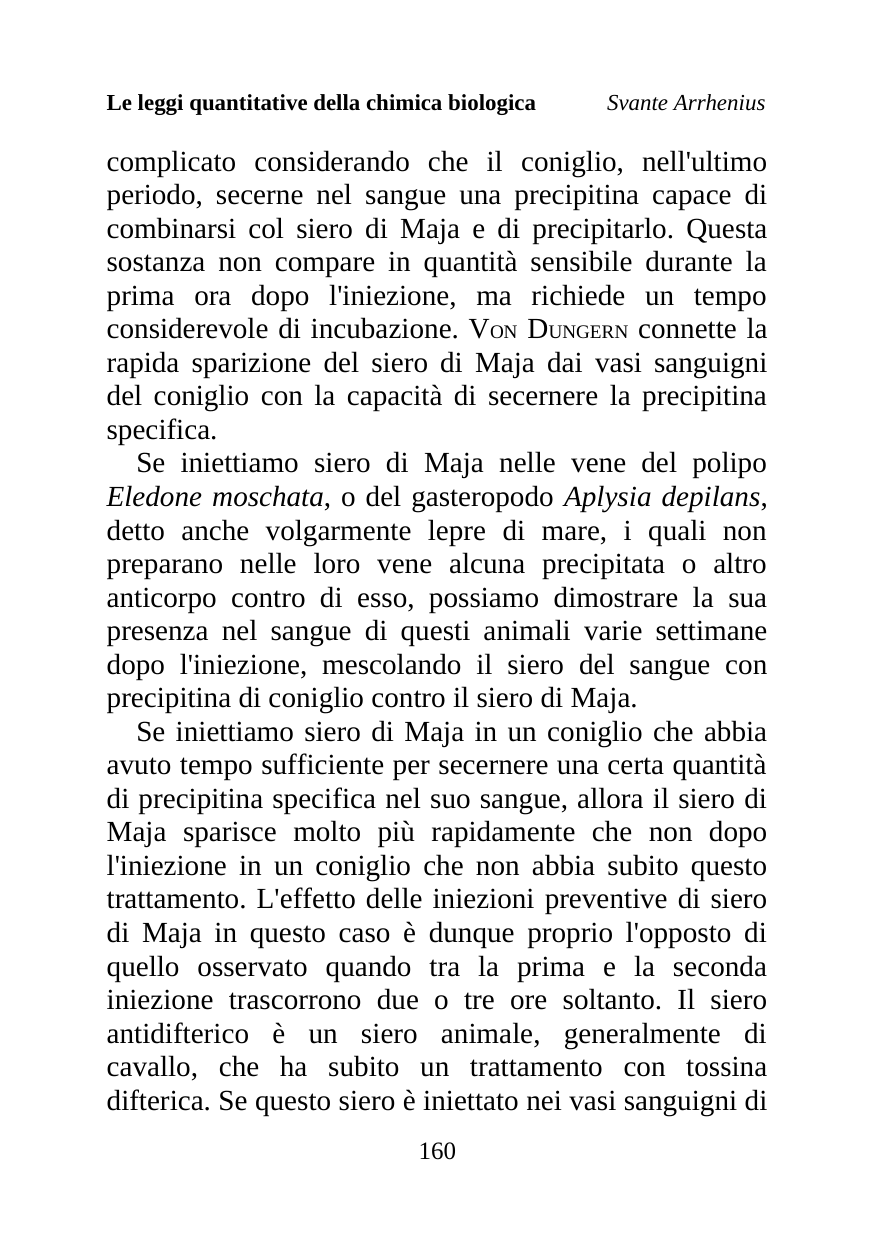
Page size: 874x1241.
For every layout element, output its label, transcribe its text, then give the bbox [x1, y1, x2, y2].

text complicato considerando che il coniglio, nell'ultimo periodo, secerne nel sangue una precipitina capace di combinarsi col siero di Maja e di precipitarlo. Questa sostanza non compare in quantità sensibile durante la prima ora dopo l'iniezione, ma richiede un tempo considerevole di incubazione. Von Dungern connette la rapida sparizione del siero di Maja dai vasi sanguigni del coniglio con la capacità di secernere la precipitina specifica. [106, 144, 768, 446]
text Se iniettiamo siero di Maja in un coniglio che abbia avuto tempo sufficiente per secernere una certa quantità di precipitina specifica nel suo sangue, allora il siero di Maja sparisce molto più rapidamente che non dopo l'iniezione in un coniglio che non abbia subito questo trattamento. L'effetto delle iniezioni preventive di siero di Maja in questo caso è dunque proprio l'opposto di quello osservato quando tra la prima e la seconda iniezione trascorrono due o tre ore soltanto. Il siero antidifterico è un siero animale, generalmente di cavallo, che ha subito un trattamento con tossina difterica. Se questo siero è iniettato nei vasi sanguigni di [106, 714, 768, 1116]
text Se iniettiamo siero di Maja nelle vene del polipo Eledone moschata, o del gasteropodo Aplysia depilans, detto anche volgarmente lepre di mare, i quali non preparano nelle loro vene alcuna precipitata o altro anticorpo contro di esso, possiamo dimostrare la sua presenza nel sangue di questi animali varie settimane dopo l'iniezione, mescolando il siero del sangue con precipitina di coniglio contro il siero di Maja. [106, 446, 768, 714]
